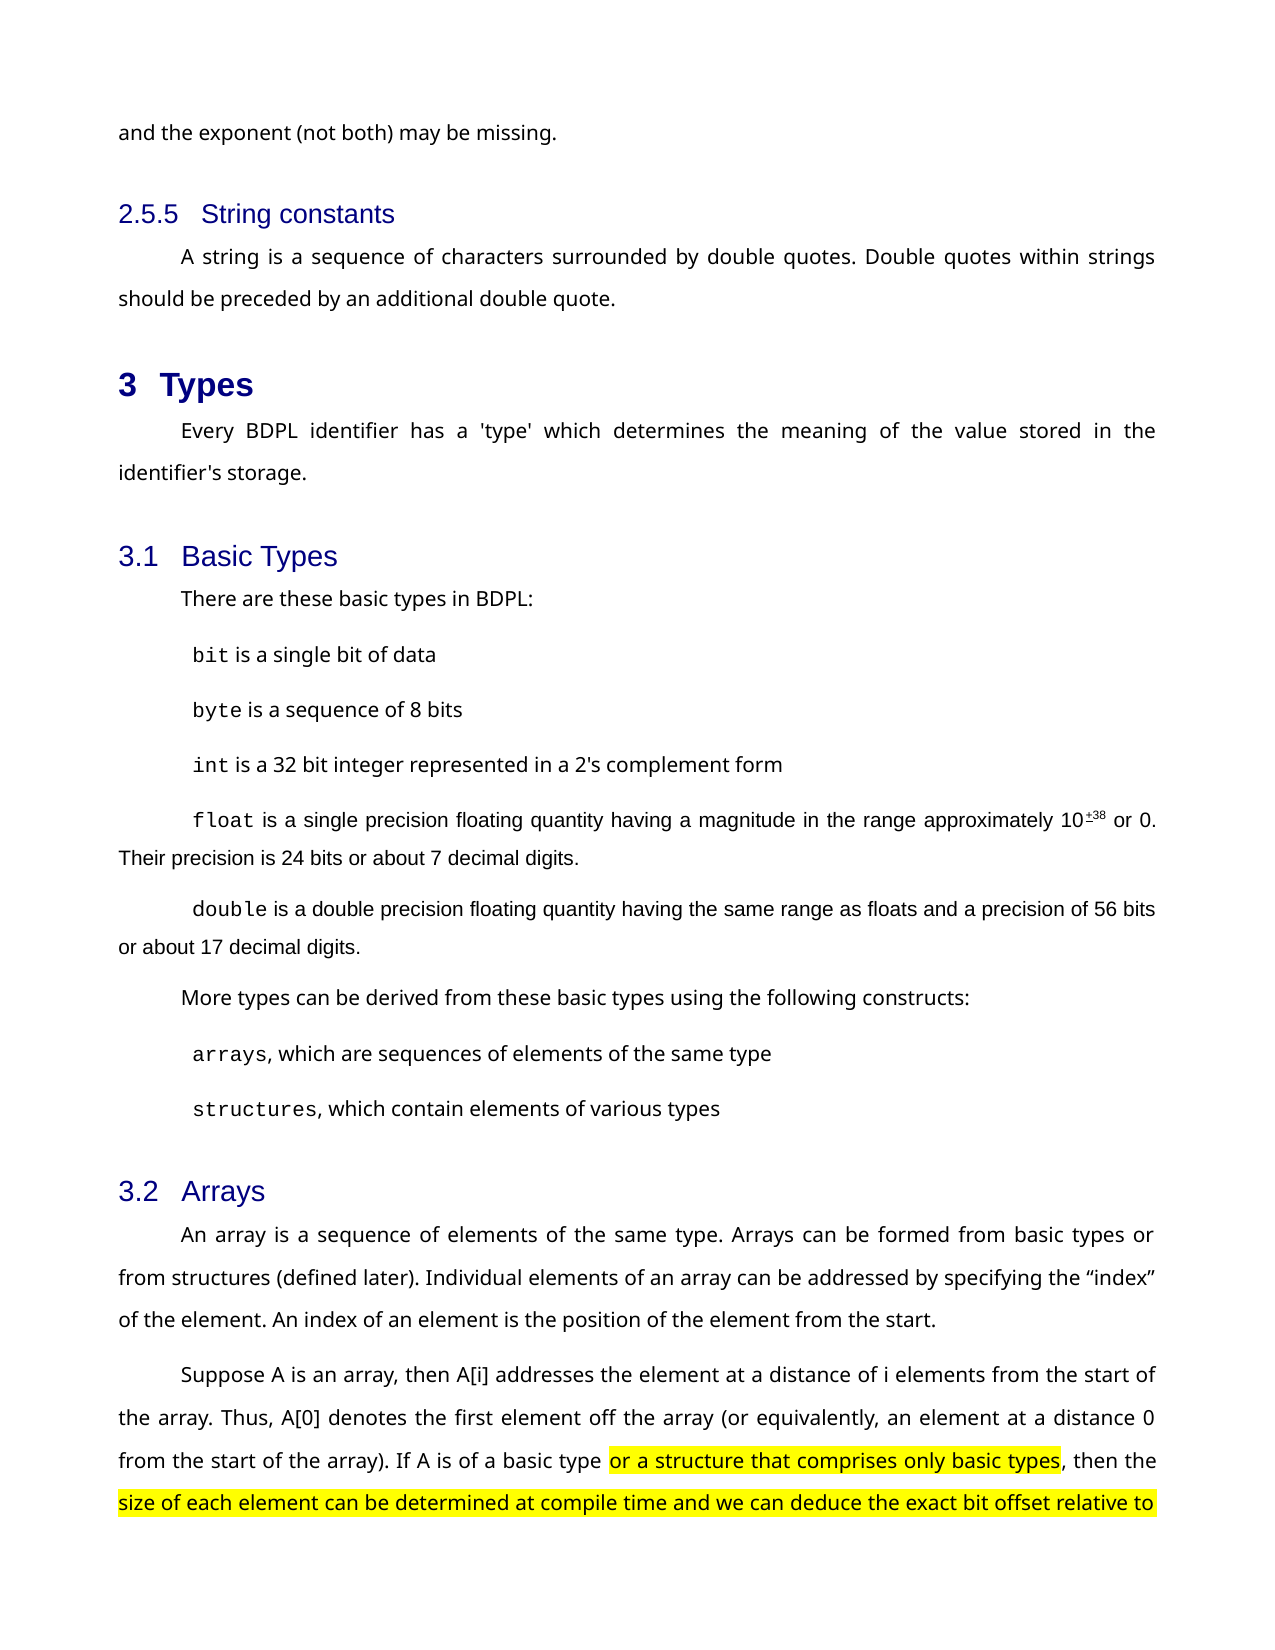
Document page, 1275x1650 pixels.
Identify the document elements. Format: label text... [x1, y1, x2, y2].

text There are these basic types in BDPL: [118, 584, 1157, 613]
text More types can be derived from these basic types using the following constructs: [118, 983, 1157, 1012]
subtitle Arrays [118, 1174, 1157, 1208]
text An array is a sequence of elements of the same type. Arrays can be formed from basic types or from structures (defined later). Individual elements of an array can be addressed by specifying the “index” of the element. An index of an element is the position of the element from the start. [118, 1220, 1157, 1334]
text Every BDPL identifier has a 'type' which determines the meaning of the value stored in the identifier's storage. [118, 416, 1157, 487]
text byte is a sequence of 8 bits [118, 695, 1157, 723]
subtitle Basic Types [118, 538, 1157, 572]
text arrays, which are sequences of elements of the same type [118, 1039, 1157, 1067]
text double is a double precision floating quantity having the same range as floats and a precision of 56 bits or about 17 decimal digits. [118, 894, 1157, 959]
text structures, which contain elements of various types [118, 1094, 1157, 1122]
text and the exponent (not both) may be missing. [118, 118, 1157, 147]
text Suppose A is an array, then A[i] addresses the element at a distance of i elements from the start of the array. Thus, A[0] denotes the first element off the array (or equivalently, an element at a distance 0 from the start of the array). If A is of a basic type or a structure that comprises only basic types, then the size of each element can be determined at compile time and we can deduce the exact bit offset relative to [118, 1361, 1157, 1517]
subtitle Types [118, 365, 1157, 403]
text bit is a single bit of data [118, 640, 1157, 668]
subtitle String constants [118, 198, 1157, 229]
text A string is a sequence of characters surrounded by double quotes. Double quotes within strings should be preceded by an additional double quote. [118, 242, 1157, 313]
text int is a 32 bit integer represented in a 2's complement form [118, 750, 1157, 779]
text float is a single precision floating quantity having a magnitude in the range approximately 10+38 or 0. Their precision is 24 bits or about 7 decimal digits. [118, 806, 1157, 870]
